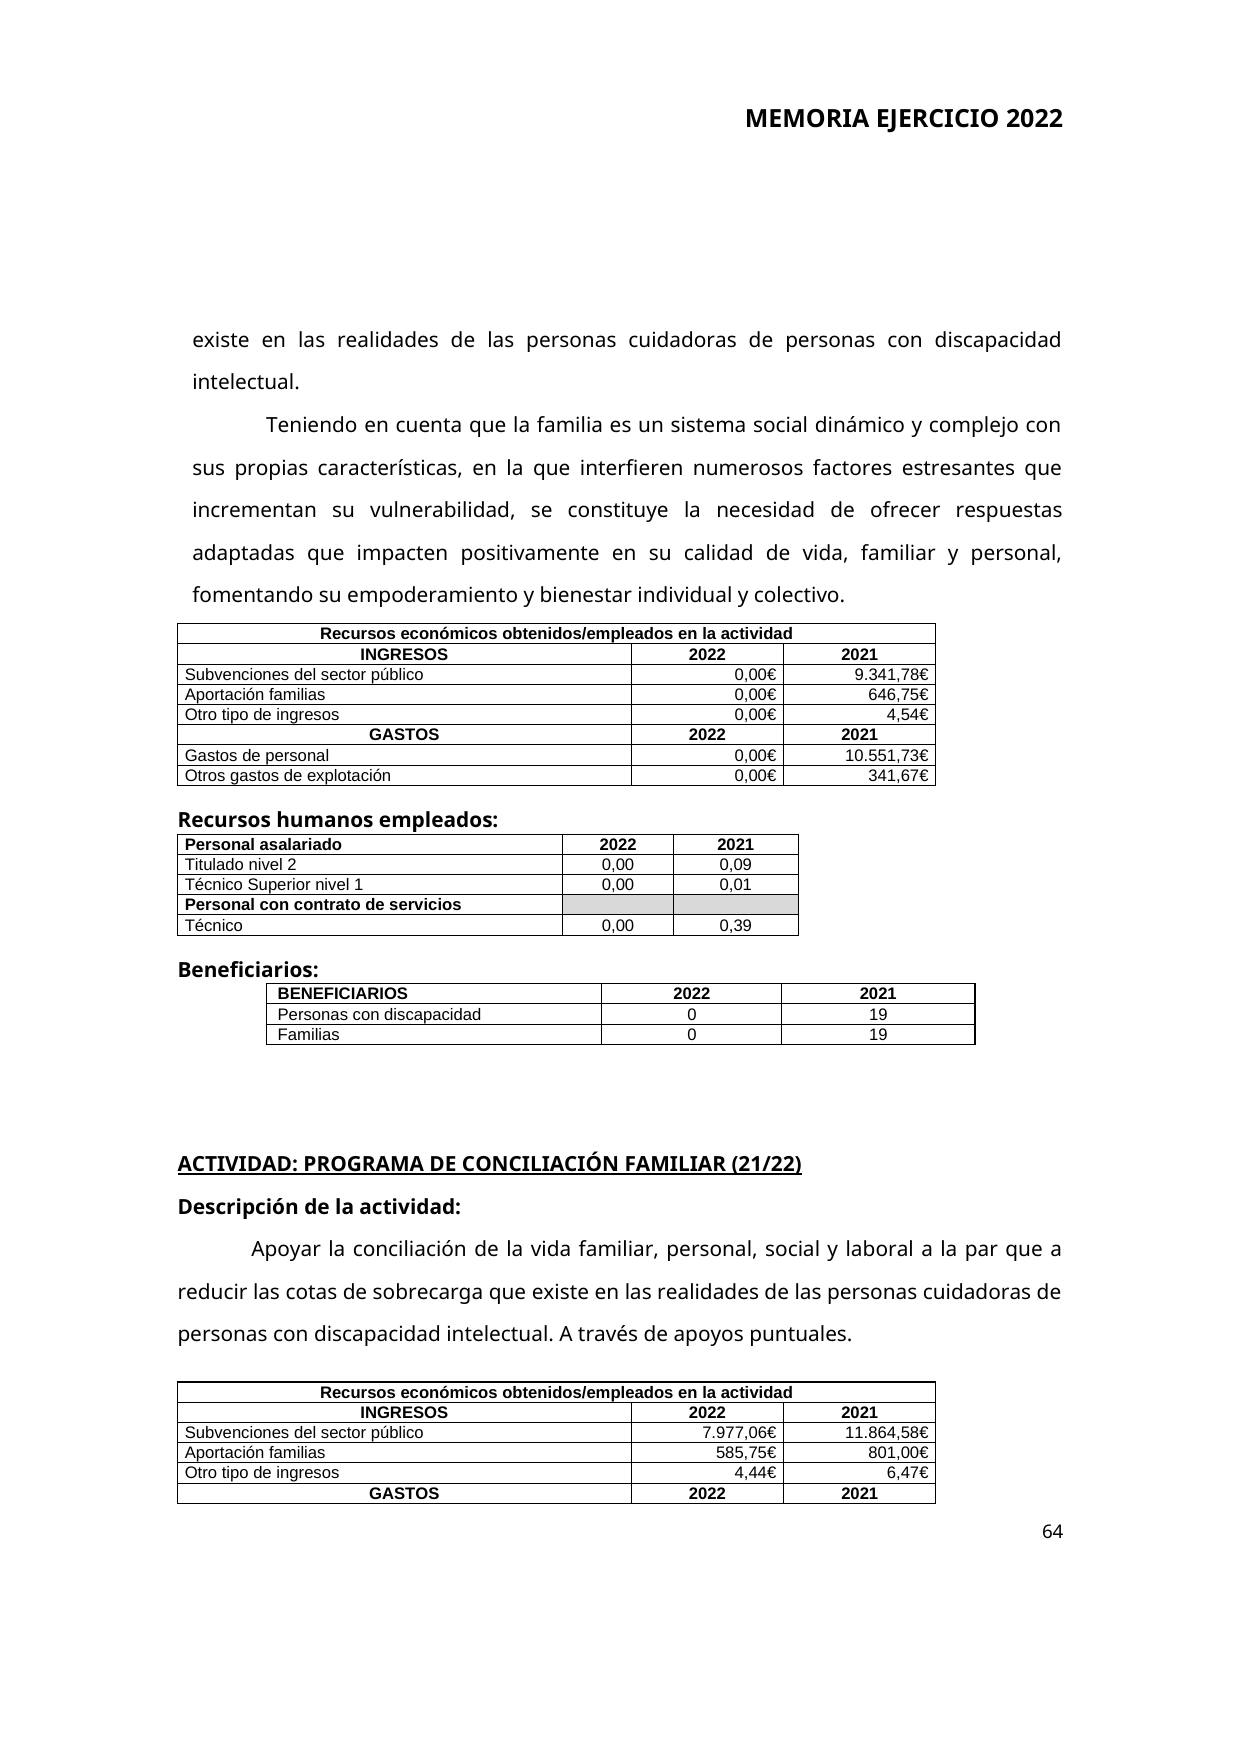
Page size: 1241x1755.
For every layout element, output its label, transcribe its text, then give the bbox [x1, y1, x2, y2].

table_cell 4,44€ [632, 1463, 783, 1482]
table_header Personal asalariado [178, 835, 562, 854]
table_cell 0,00€ [632, 766, 783, 785]
table_cell 0,00€ [632, 665, 783, 684]
text Recursos humanos empleados: [177, 805, 1063, 833]
table_cell Aportación familias [178, 1443, 631, 1462]
table_cell 0,00€ [632, 745, 783, 764]
table_header 2021 [674, 835, 798, 854]
table_header 2021 [782, 984, 974, 1003]
table_cell 2022 [632, 1484, 783, 1503]
table_cell 0,00 [563, 875, 673, 894]
table_cell GASTOS [178, 725, 631, 744]
table_header Recursos económicos obtenidos/empleados en la actividad [178, 624, 935, 643]
table_cell Personal con contrato de servicios [178, 895, 562, 914]
table_cell Gastos de personal [178, 745, 631, 764]
table_cell 2022 [632, 1403, 783, 1422]
table_cell 2022 [632, 644, 783, 663]
table_cell [674, 895, 798, 914]
text Beneficiarios: [177, 955, 1063, 983]
table_cell 4,54€ [784, 705, 935, 724]
table_cell 2021 [784, 1484, 935, 1503]
table_cell 7.977,06€ [632, 1423, 783, 1442]
table_cell INGRESOS [178, 644, 631, 663]
table_cell Aportación familias [178, 685, 631, 704]
table_cell Personas con discapacidad [267, 1004, 601, 1023]
table_cell 2021 [784, 644, 935, 663]
text Descripción de la actividad: [177, 1192, 1063, 1220]
table_cell 0,00€ [632, 685, 783, 704]
table_cell 0,00 [563, 855, 673, 874]
table_header 2022 [563, 835, 673, 854]
table_cell 0,00€ [632, 705, 783, 724]
table_cell Técnico Superior nivel 1 [178, 875, 562, 894]
table_header 2022 [602, 984, 781, 1003]
table_cell 341,67€ [784, 766, 935, 785]
table_header BENEFICIARIOS [267, 984, 601, 1003]
table_cell 2021 [784, 725, 935, 744]
text Teniendo en cuenta que la familia es un sistema social dinámico y complejo con sus propias características, en la que interfieren numerosos factores estresantes que incrementan su vulnerabilidad, se constituye la necesidad de ofrecer respuestas adaptadas que impacten positivamente en su calidad de vida, familiar y personal, fomentando su empoderamiento y bienestar individual y colectivo. [192, 410, 1063, 609]
table_cell Titulado nivel 2 [178, 855, 562, 874]
table_cell 646,75€ [784, 685, 935, 704]
table_cell [563, 895, 673, 914]
table_cell 801,00€ [784, 1443, 935, 1462]
table_cell Otros gastos de explotación [178, 766, 631, 785]
table_cell Otro tipo de ingresos [178, 705, 631, 724]
table_cell 11.864,58€ [784, 1423, 935, 1442]
table_cell Subvenciones del sector público [178, 665, 631, 684]
table_header Recursos económicos obtenidos/empleados en la actividad [178, 1383, 935, 1402]
table_cell 10.551,73€ [784, 745, 935, 764]
table_cell 0,39 [674, 915, 798, 934]
table_cell Técnico [178, 915, 562, 934]
text existe en las realidades de las personas cuidadoras de personas con discapacidad intelectual. [192, 325, 1063, 396]
table_cell 0,09 [674, 855, 798, 874]
table_cell 585,75€ [632, 1443, 783, 1462]
table_cell 0 [602, 1025, 781, 1044]
table_cell INGRESOS [178, 1403, 631, 1422]
table_cell 0 [602, 1004, 781, 1023]
table_cell 19 [782, 1025, 974, 1044]
table_cell GASTOS [178, 1484, 631, 1503]
table_cell 2022 [632, 725, 783, 744]
table_cell 19 [782, 1004, 974, 1023]
table_cell Familias [267, 1025, 601, 1044]
table_cell 0,00 [563, 915, 673, 934]
table_cell 2021 [784, 1403, 935, 1422]
text Apoyar la conciliación de la vida familiar, personal, social y laboral a la par que a reducir las cotas de sobrecarga que existe en las realidades de las personas cuidadoras de personas con discapacidad intelectual. A través de apoyos puntuales. [177, 1234, 1063, 1348]
table_cell Subvenciones del sector público [178, 1423, 631, 1442]
text ACTIVIDAD: PROGRAMA DE CONCILIACIÓN FAMILIAR (21/22) [177, 1149, 1063, 1178]
table_cell Otro tipo de ingresos [178, 1463, 631, 1482]
table_cell 9.341,78€ [784, 665, 935, 684]
table_cell 6,47€ [784, 1463, 935, 1482]
table_cell 0,01 [674, 875, 798, 894]
